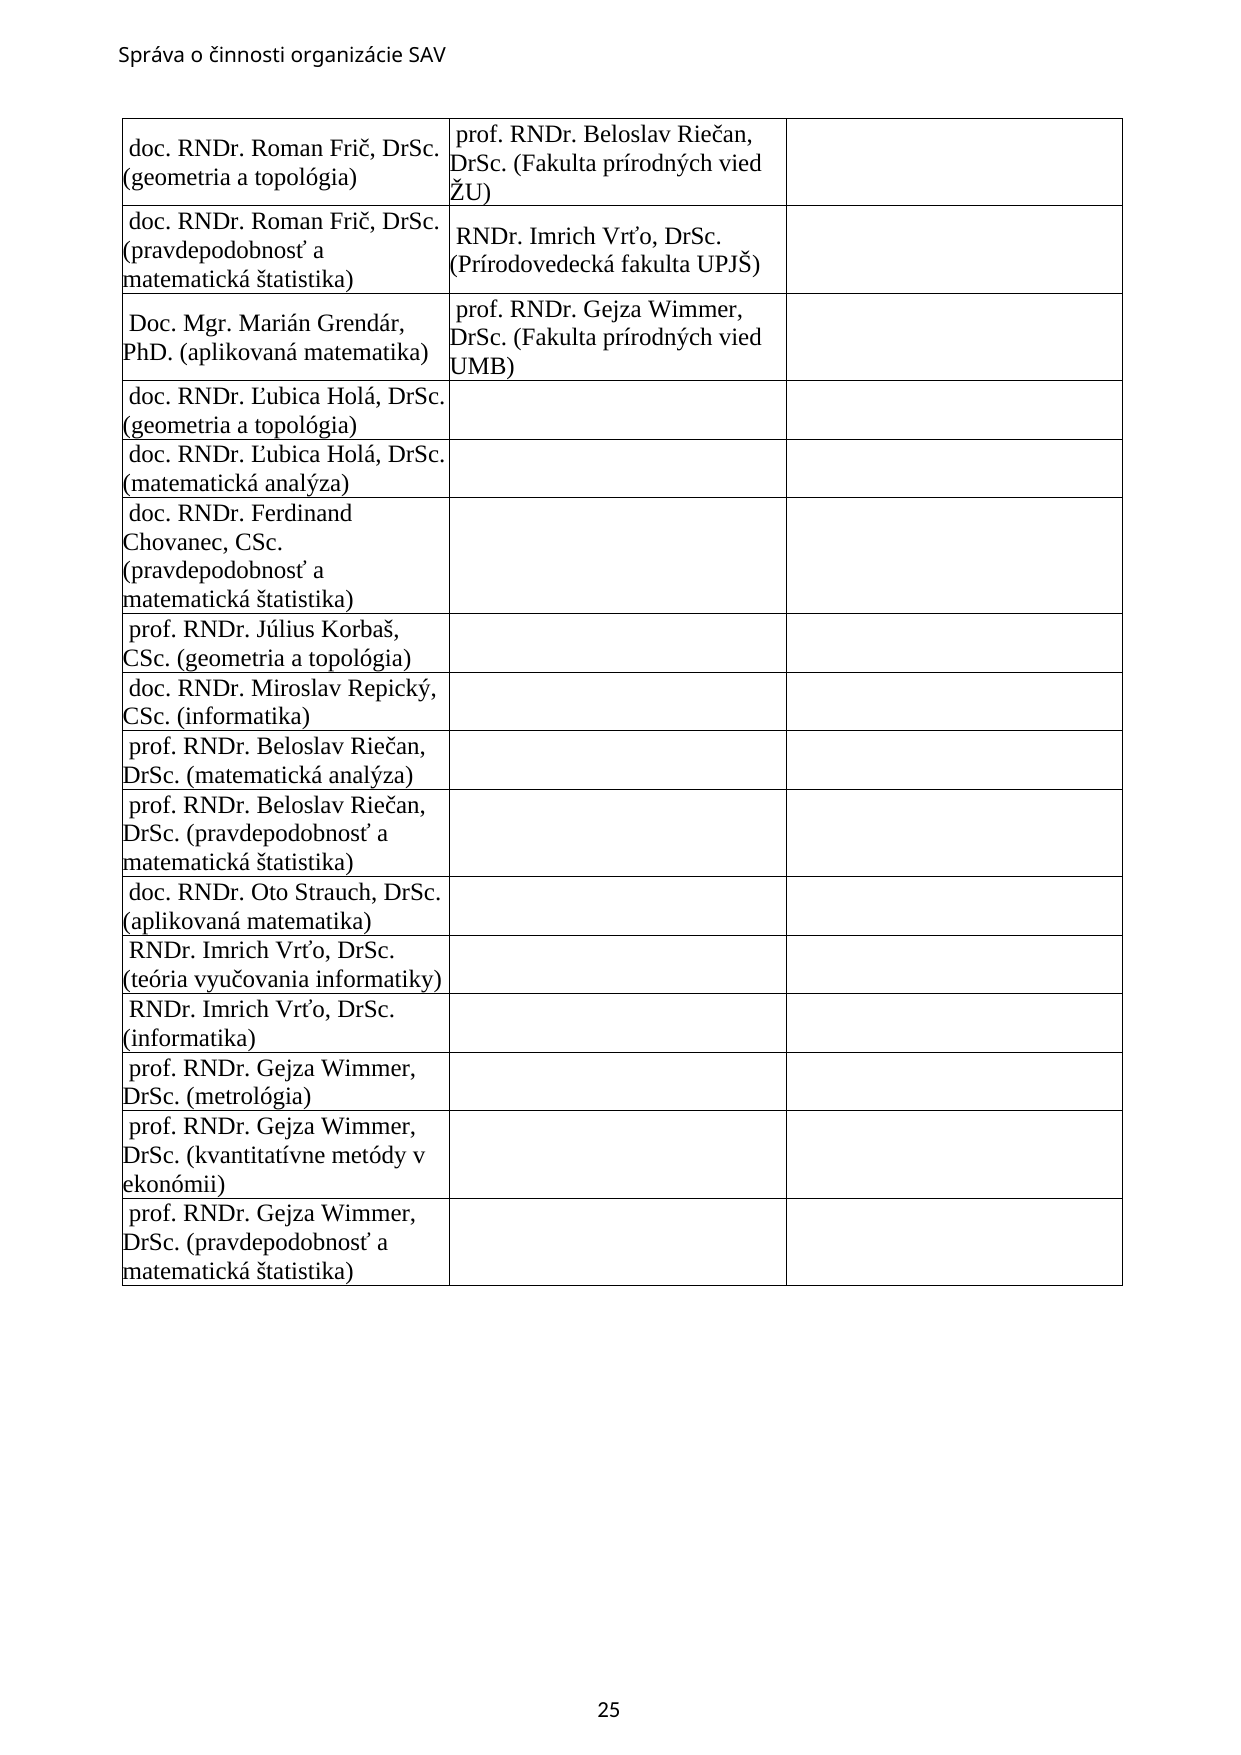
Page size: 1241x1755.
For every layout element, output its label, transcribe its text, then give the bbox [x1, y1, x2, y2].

table_cell doc. RNDr. Roman Frič, DrSc. (geometria a topológia) [123, 119, 449, 205]
table_cell prof. RNDr. Gejza Wimmer, DrSc. (pravdepodobnosť a matematická štatistika) [123, 1199, 449, 1285]
table_cell prof. RNDr. Beloslav Riečan, DrSc. (Fakulta prírodných vied ŽU) [450, 119, 786, 205]
table_cell [450, 1053, 786, 1110]
table_cell prof. RNDr. Beloslav Riečan, DrSc. (matematická analýza) [123, 731, 449, 789]
table_cell [450, 731, 786, 789]
table_cell [450, 936, 786, 993]
table_cell prof. RNDr. Beloslav Riečan, DrSc. (pravdepodobnosť a matematická štatistika) [123, 790, 449, 876]
table_cell RNDr. Imrich Vrťo, DrSc. (teória vyučovania informatiky) [123, 936, 449, 993]
table_cell [450, 877, 786, 934]
table_cell Doc. Mgr. Marián Grendár, PhD. (aplikovaná matematika) [123, 294, 449, 380]
table_cell [787, 498, 1122, 613]
table_cell RNDr. Imrich Vrťo, DrSc. (Prírodovedecká fakulta UPJŠ) [450, 206, 786, 293]
table_cell [450, 1199, 786, 1285]
table_cell [787, 119, 1122, 205]
table_cell [450, 440, 786, 497]
table_cell [450, 614, 786, 672]
table_cell prof. RNDr. Gejza Wimmer, DrSc. (kvantitatívne metódy v ekonómii) [123, 1111, 449, 1197]
table_cell [450, 498, 786, 613]
table_cell [787, 1199, 1122, 1285]
table_cell [450, 381, 786, 438]
table_cell [787, 381, 1122, 438]
table_cell [787, 440, 1122, 497]
table_cell [450, 994, 786, 1052]
table_cell prof. RNDr. Július Korbaš, CSc. (geometria a topológia) [123, 614, 449, 672]
table_cell doc. RNDr. Oto Strauch, DrSc. (aplikovaná matematika) [123, 877, 449, 934]
table_cell RNDr. Imrich Vrťo, DrSc. (informatika) [123, 994, 449, 1052]
table_cell [787, 877, 1122, 934]
table_cell [787, 1111, 1122, 1197]
table_cell [450, 1111, 786, 1197]
table_cell [787, 731, 1122, 789]
table_cell prof. RNDr. Gejza Wimmer, DrSc. (Fakulta prírodných vied UMB) [450, 294, 786, 380]
table_cell [787, 994, 1122, 1052]
table_cell [787, 1053, 1122, 1110]
table_cell [450, 673, 786, 730]
table_cell [787, 614, 1122, 672]
table_cell [787, 206, 1122, 293]
table_cell [787, 936, 1122, 993]
table_cell [787, 673, 1122, 730]
table_cell [787, 294, 1122, 380]
table_cell doc. RNDr. Ľubica Holá, DrSc. (matematická analýza) [123, 440, 449, 497]
table_cell [787, 790, 1122, 876]
table_cell doc. RNDr. Miroslav Repický, CSc. (informatika) [123, 673, 449, 730]
table_cell [450, 790, 786, 876]
table_cell doc. RNDr. Ferdinand Chovanec, CSc. (pravdepodobnosť a matematická štatistika) [123, 498, 449, 613]
table_cell doc. RNDr. Ľubica Holá, DrSc. (geometria a topológia) [123, 381, 449, 438]
table_cell prof. RNDr. Gejza Wimmer, DrSc. (metrológia) [123, 1053, 449, 1110]
table_cell doc. RNDr. Roman Frič, DrSc. (pravdepodobnosť a matematická štatistika) [123, 206, 449, 293]
